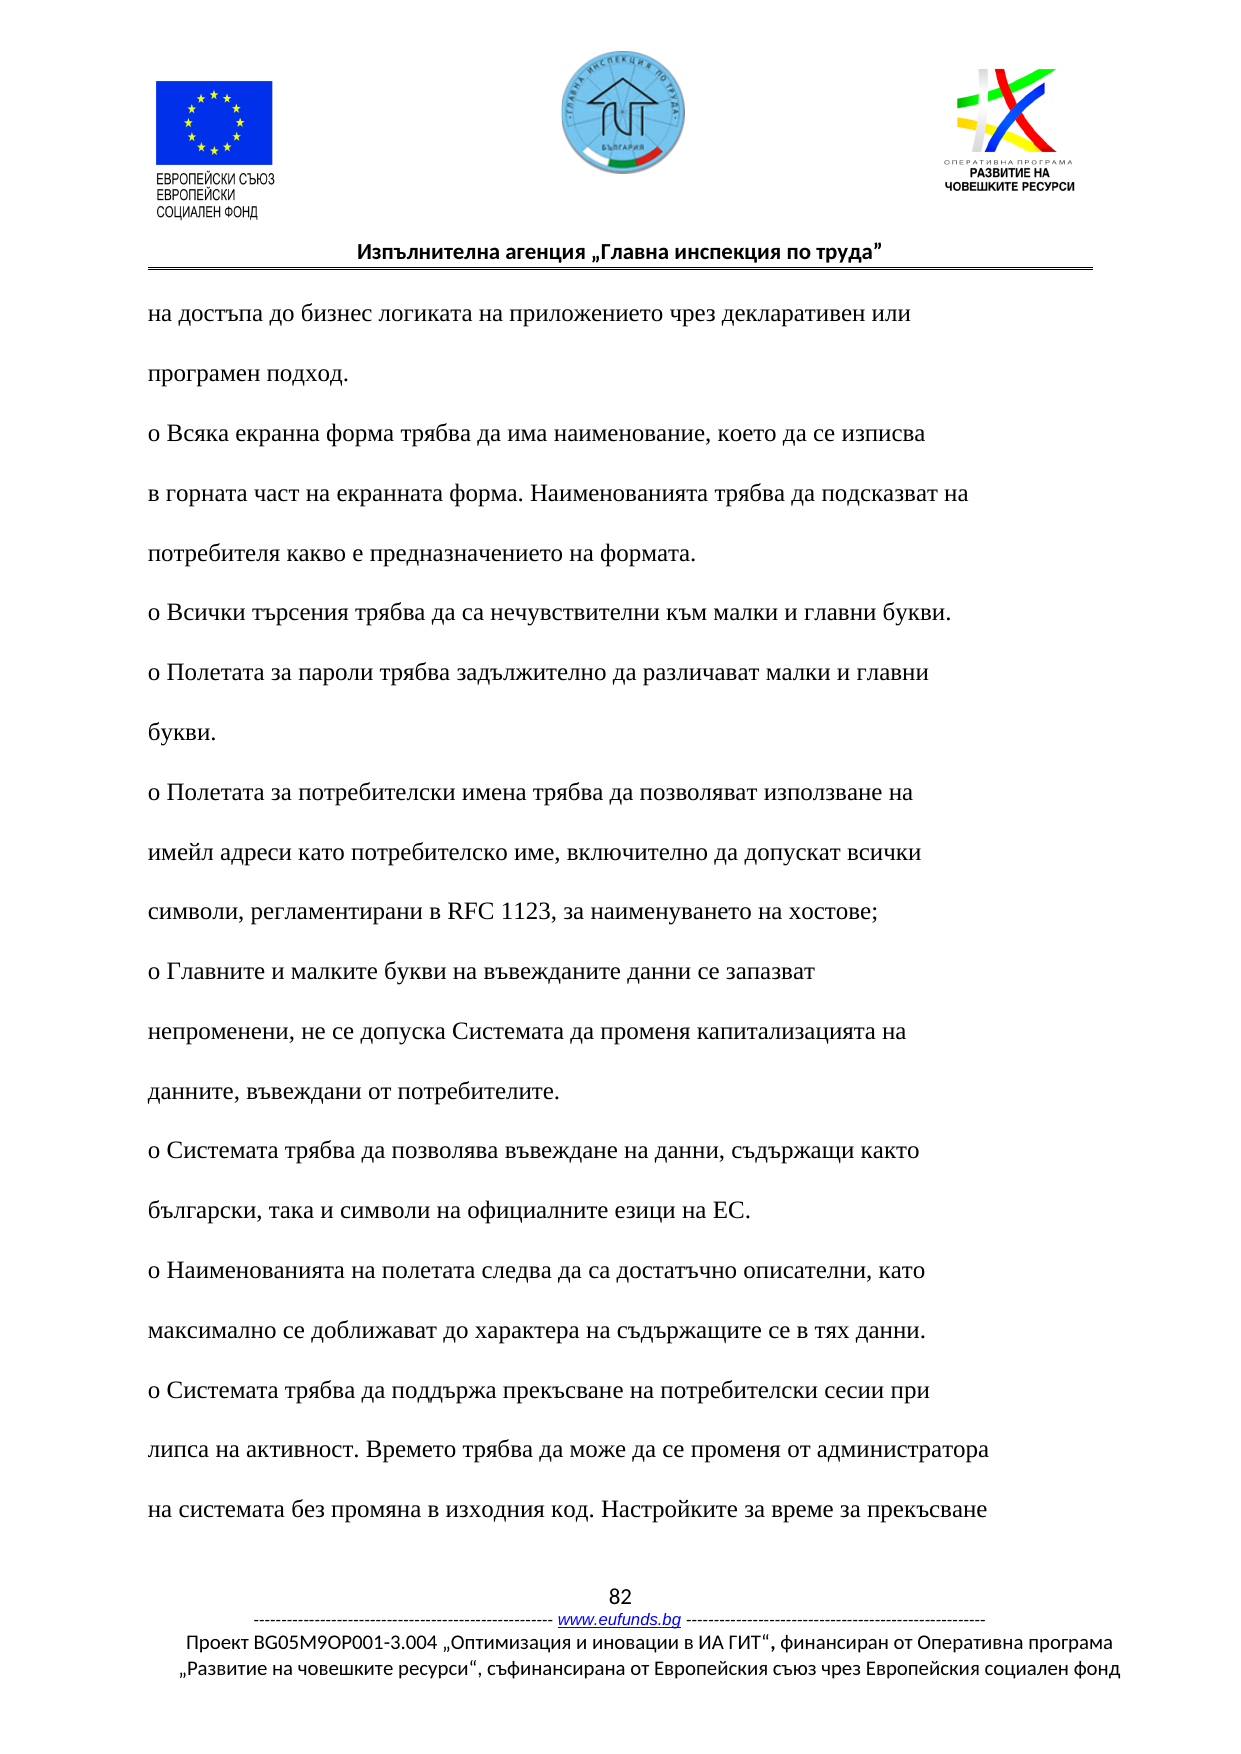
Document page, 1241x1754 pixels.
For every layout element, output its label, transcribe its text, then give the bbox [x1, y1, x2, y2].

text o Полетата за пароли трябва задължително да различават малки и главни [148, 657, 1093, 686]
text имейл адреси като потребителско име, включително да допускат всички [148, 837, 1093, 865]
text данните, въвеждани от потребителите. [148, 1076, 1093, 1104]
text символи, регламентирани в RFC 1123, за наименуването на хостове; [148, 896, 1093, 925]
text на системата без промяна в изходния код. Настройките за време за прекъсване [148, 1494, 1093, 1523]
text букви. [148, 717, 1093, 746]
text на достъпа до бизнес логиката на приложението чрез декларативен или [148, 298, 1093, 327]
text максимално се доближават до характера на съдържащите се в тях данни. [148, 1315, 1093, 1344]
text потребителя какво е предназначението на формата. [148, 538, 1093, 566]
text програмен подход. [148, 358, 1093, 387]
text български, така и символи на официалните езици на ЕС. [148, 1195, 1093, 1224]
text o Полетата за потребителски имена трябва да позволяват използване на [148, 777, 1093, 806]
text o Системата трябва да поддържа прекъсване на потребителски сесии при [148, 1375, 1093, 1403]
text липса на активност. Времето трябва да може да се променя от администратора [148, 1434, 1093, 1463]
text o Всяка екранна форма трябва да има наименование, което да се изписва [148, 418, 1093, 447]
text o Всички търсения трябва да са нечувствителни към малки и главни букви. [148, 597, 1093, 626]
text o Наименованията на полетата следва да са достатъчно описателни, като [148, 1255, 1093, 1284]
text непроменени, не се допуска Системата да променя капитализацията на [148, 1016, 1093, 1045]
text o Системата трябва да позволява въвеждане на данни, съдържащи както [148, 1136, 1093, 1164]
text в горната част на екранната форма. Наименованията трябва да подсказват на [148, 478, 1093, 507]
text o Главните и малките букви на въвежданите данни се запазват [148, 956, 1093, 985]
